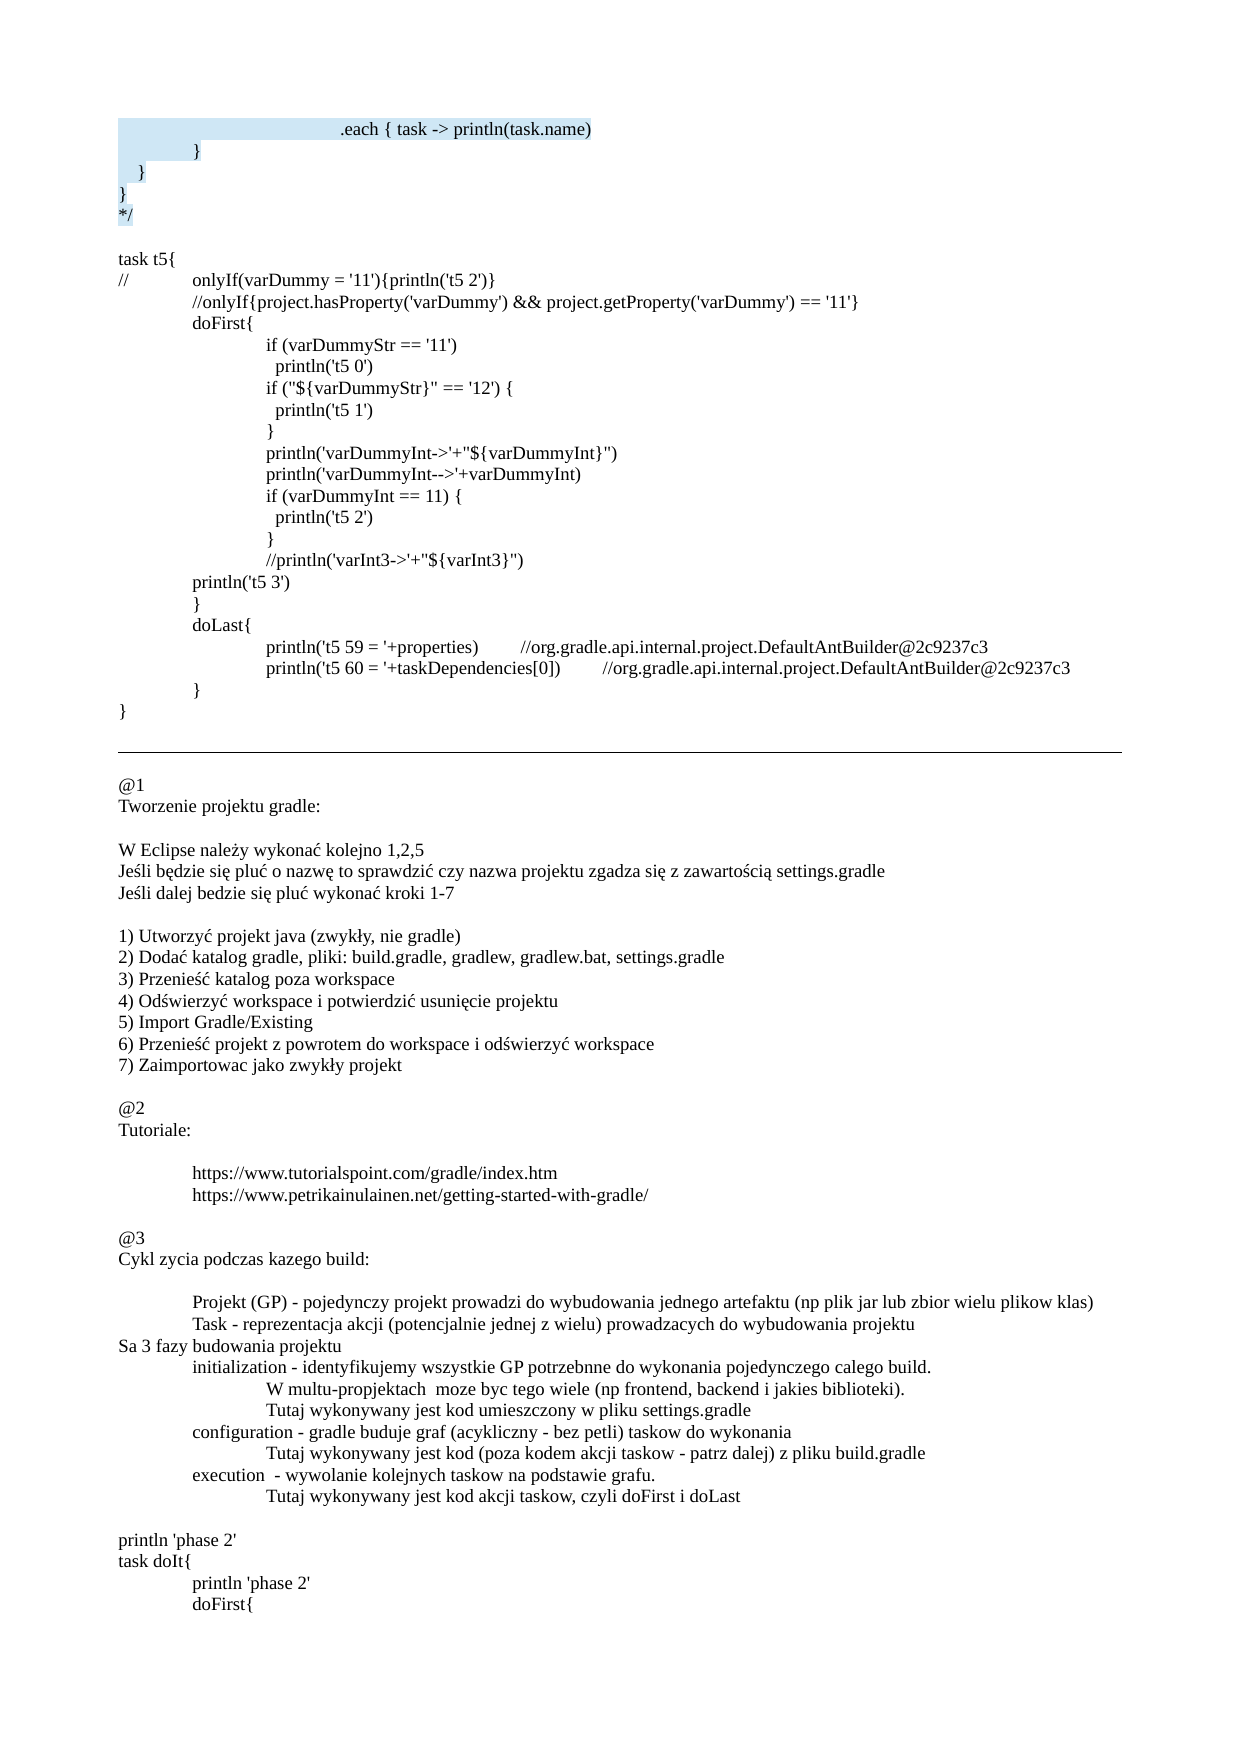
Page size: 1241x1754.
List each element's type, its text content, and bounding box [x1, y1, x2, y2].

text Jeśli będzie się pluć o nazwę to sprawdzić czy nazwa projektu zgadza się z zawartością settings.gradle [118, 860, 1122, 882]
text doFirst{ [118, 312, 1122, 334]
text //println('varInt3->'+"${varInt3}") [118, 549, 1122, 571]
text Projekt (GP) - pojedynczy projekt prowadzi do wybudowania jednego artefaktu (np plik jar lub zbior wielu plikow klas) [118, 1291, 1122, 1313]
text println 'phase 2' [118, 1572, 1122, 1593]
text } [118, 592, 1122, 614]
text 2) Dodać katalog gradle, pliki: build.gradle, gradlew, gradlew.bat, settings.gradle [118, 946, 1122, 968]
text @2 [118, 1097, 1122, 1119]
text } [118, 161, 1122, 183]
text println('t5 59 = '+properties) //org.gradle.api.internal.project.DefaultAntBuilder@2c9237c3 [118, 636, 1122, 657]
text Tutaj wykonywany jest kod (poza kodem akcji taskow - patrz dalej) z pliku build.gradle [118, 1442, 1122, 1464]
text } [118, 140, 1122, 161]
text if (varDummyInt == 11) { [118, 485, 1122, 506]
text Jeśli dalej bedzie się pluć wykonać kroki 1-7 [118, 882, 1122, 903]
text Tworzenie projektu gradle: [118, 795, 1122, 817]
text doLast{ [118, 614, 1122, 636]
text println('t5 1') [118, 398, 1122, 420]
text .each { task -> println(task.name) [118, 118, 1122, 140]
text W Eclipse należy wykonać kolejno 1,2,5 [118, 838, 1122, 860]
text println 'phase 2' [118, 1528, 1122, 1550]
text println('t5 0') [118, 355, 1122, 377]
text Cykl zycia podczas kazego build: [118, 1248, 1122, 1270]
text } [118, 183, 1122, 204]
text task t5{ [118, 247, 1122, 269]
text 6) Przenieść projekt z powrotem do workspace i odświerzyć workspace [118, 1033, 1122, 1054]
text https://www.tutorialspoint.com/gradle/index.htm [118, 1162, 1122, 1183]
text W multu-propjektach moze byc tego wiele (np frontend, backend i jakies biblioteki). [118, 1378, 1122, 1399]
text doFirst{ [118, 1593, 1122, 1615]
text */ [118, 204, 1122, 226]
text // onlyIf(varDummy = '11'){println('t5 2')} [118, 269, 1122, 291]
text Tutaj wykonywany jest kod akcji taskow, czyli doFirst i doLast [118, 1485, 1122, 1507]
text configuration - gradle buduje graf (acykliczny - bez petli) taskow do wykonania [118, 1421, 1122, 1442]
text } [118, 679, 1122, 700]
text println('varDummyInt-->'+varDummyInt) [118, 463, 1122, 485]
text 4) Odświerzyć workspace i potwierdzić usunięcie projektu [118, 989, 1122, 1011]
text if (varDummyStr == '11') [118, 334, 1122, 355]
text } [118, 528, 1122, 549]
text } [118, 700, 1122, 722]
text //onlyIf{project.hasProperty('varDummy') && project.getProperty('varDummy') == '11'} [118, 291, 1122, 312]
text Tutoriale: [118, 1119, 1122, 1140]
text Sa 3 fazy budowania projektu [118, 1334, 1122, 1356]
text execution - wywolanie kolejnych taskow na podstawie grafu. [118, 1464, 1122, 1485]
text println('t5 3') [118, 571, 1122, 592]
text Task - reprezentacja akcji (potencjalnie jednej z wielu) prowadzacych do wybudowania projektu [118, 1313, 1122, 1334]
text task doIt{ [118, 1550, 1122, 1572]
text } [118, 420, 1122, 442]
text 7) Zaimportowac jako zwykły projekt [118, 1054, 1122, 1076]
text println('varDummyInt->'+"${varDummyInt}") [118, 442, 1122, 463]
text 1) Utworzyć projekt java (zwykły, nie gradle) [118, 925, 1122, 946]
text Tutaj wykonywany jest kod umieszczony w pliku settings.gradle [118, 1399, 1122, 1421]
text https://www.petrikainulainen.net/getting-started-with-gradle/ [118, 1183, 1122, 1205]
text println('t5 2') [118, 506, 1122, 528]
text initialization - identyfikujemy wszystkie GP potrzebnne do wykonania pojedynczego calego build. [118, 1356, 1122, 1378]
text println('t5 60 = '+taskDependencies[0]) //org.gradle.api.internal.project.DefaultAntBuilder@2c9237c3 [118, 657, 1122, 679]
text @1 [118, 774, 1122, 795]
text if ("${varDummyStr}" == '12') { [118, 377, 1122, 398]
text 5) Import Gradle/Existing [118, 1011, 1122, 1033]
text @3 [118, 1227, 1122, 1248]
text 3) Przenieść katalog poza workspace [118, 968, 1122, 989]
